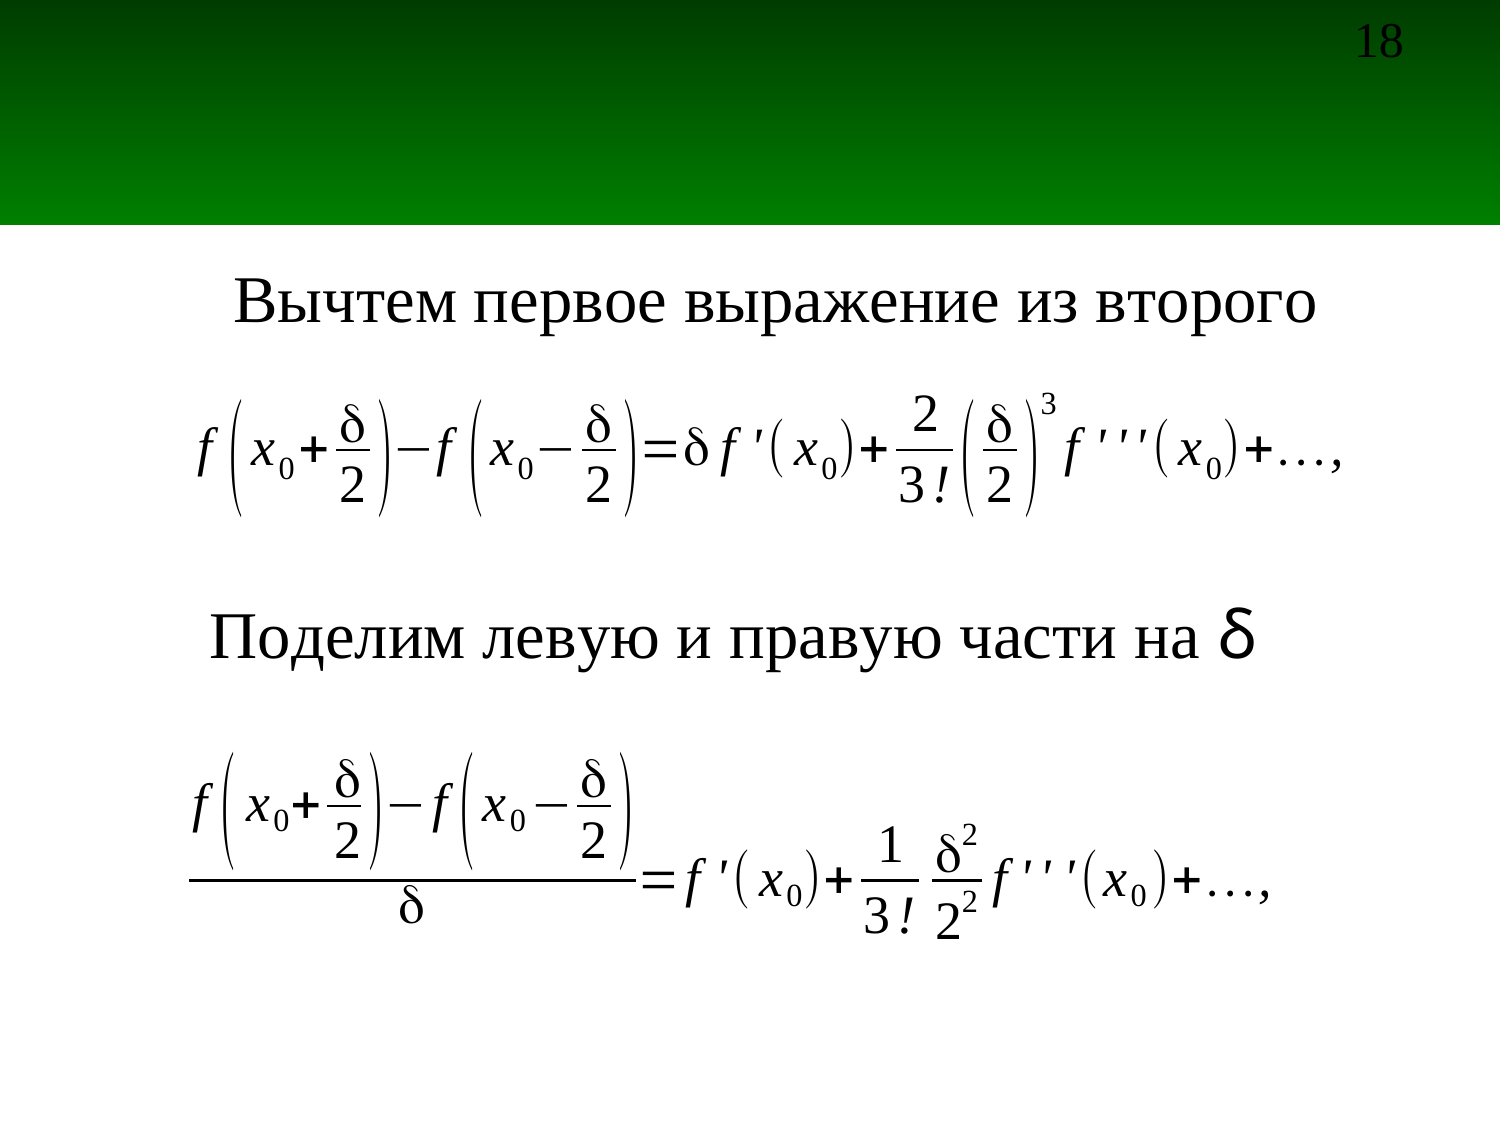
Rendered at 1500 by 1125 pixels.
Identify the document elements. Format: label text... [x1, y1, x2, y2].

text_box Вычтем первое выражение из второго [218, 248, 1328, 343]
chart [183, 384, 1359, 520]
chart [172, 750, 1286, 952]
text_box Поделим левую и правую части на δ [194, 584, 1273, 680]
